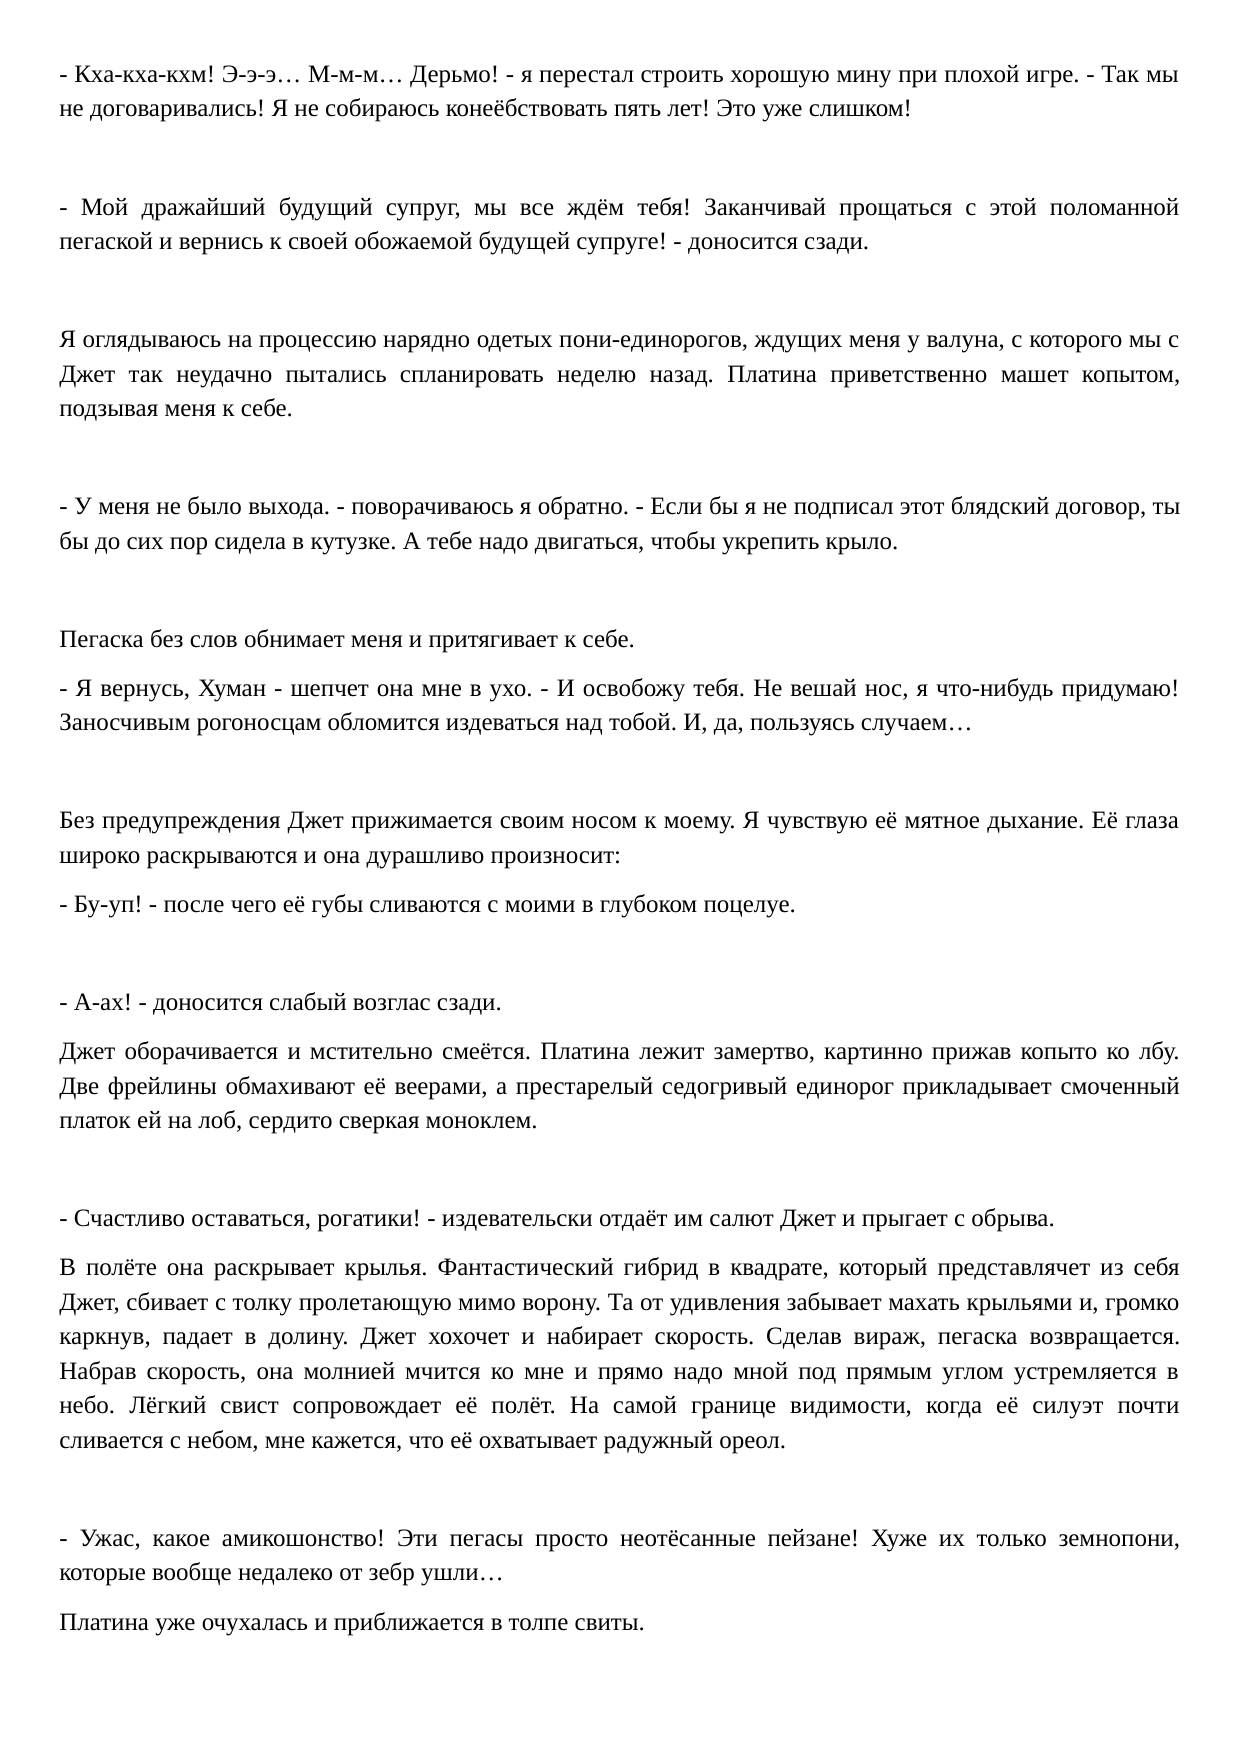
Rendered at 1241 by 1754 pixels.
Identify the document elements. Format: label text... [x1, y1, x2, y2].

text Без предупреждения Джет прижимается своим носом к моему. Я чувствую её мятное дыхание. Её глаза широко раскрываются и она дурашливо произносит: [59, 806, 1181, 869]
text - Я вернусь, Хуман - шепчет она мне в ухо. - И освобожу тебя. Не вешай нос, я что-нибудь придумаю! Заносчивым рогоносцам обломится издеваться над тобой. И, да, пользуясь случаем… [59, 673, 1181, 736]
text В полёте она раскрывает крылья. Фантастический гибрид в квадрате, который представлячет из себя Джет, сбивает с толку пролетающую мимо ворону. Та от удивления забывает махать крыльями и, громко каркнув, падает в долину. Джет хохочет и набирает скорость. Сделав вираж, пегаска возвращается. Набрав скорость, она молнией мчится ко мне и прямо надо мной под прямым углом устремляется в небо. Лёгкий свист сопровождает её полёт. На самой границе видимости, когда её силуэт почти сливается с небом, мне кажется, что её охватывает радужный ореол. [59, 1252, 1181, 1454]
text - У меня не было выхода. - поворачиваюсь я обратно. - Если бы я не подписал этот блядский договор, ты бы до сих пор сидела в кутузке. А тебе надо двигаться, чтобы укрепить крыло. [59, 491, 1181, 554]
text Пегаска без слов обнимает меня и притягивает к себе. [59, 624, 1181, 653]
text - Ужас, какое амикошонство! Эти пегасы просто неотёсанные пейзане! Хуже их только земнопони, которые вообще недалеко от зебр ушли… [59, 1523, 1181, 1586]
text - Кха-кха-кхм! Э-э-э… М-м-м… Дерьмо! - я перестал строить хорошую мину при плохой игре. - Так мы не договаривались! Я не собираюсь конеёбствовать пять лет! Это уже слишком! [59, 59, 1181, 122]
text - Мой дражайший будущий супруг, мы все ждём тебя! Заканчивай прощаться с этой поломанной пегаской и вернись к своей обожаемой будущей супруге! - доносится сзади. [59, 192, 1181, 255]
text - Бу-уп! - после чего её губы сливаются с моими в глубоком поцелуе. [59, 889, 1181, 918]
text Я оглядываюсь на процессию нарядно одетых пони-единорогов, ждущих меня у валуна, с которого мы с Джет так неудачно пытались спланировать неделю назад. Платина приветственно машет копытом, подзывая меня к себе. [59, 324, 1181, 422]
text - А-ах! - доносится слабый возглас сзади. [59, 987, 1181, 1016]
text Платина уже очухалась и приближается в толпе свиты. [59, 1607, 1181, 1635]
text Джет оборачивается и мстительно смеётся. Платина лежит замертво, картинно прижав копыто ко лбу. Две фрейлины обмахивают её веерами, а престарелый седогривый единорог прикладывает смоченный платок ей на лоб, сердито сверкая моноклем. [59, 1036, 1181, 1134]
text - Счастливо оставаться, рогатики! - издевательски отдаёт им салют Джет и прыгает с обрыва. [59, 1203, 1181, 1232]
